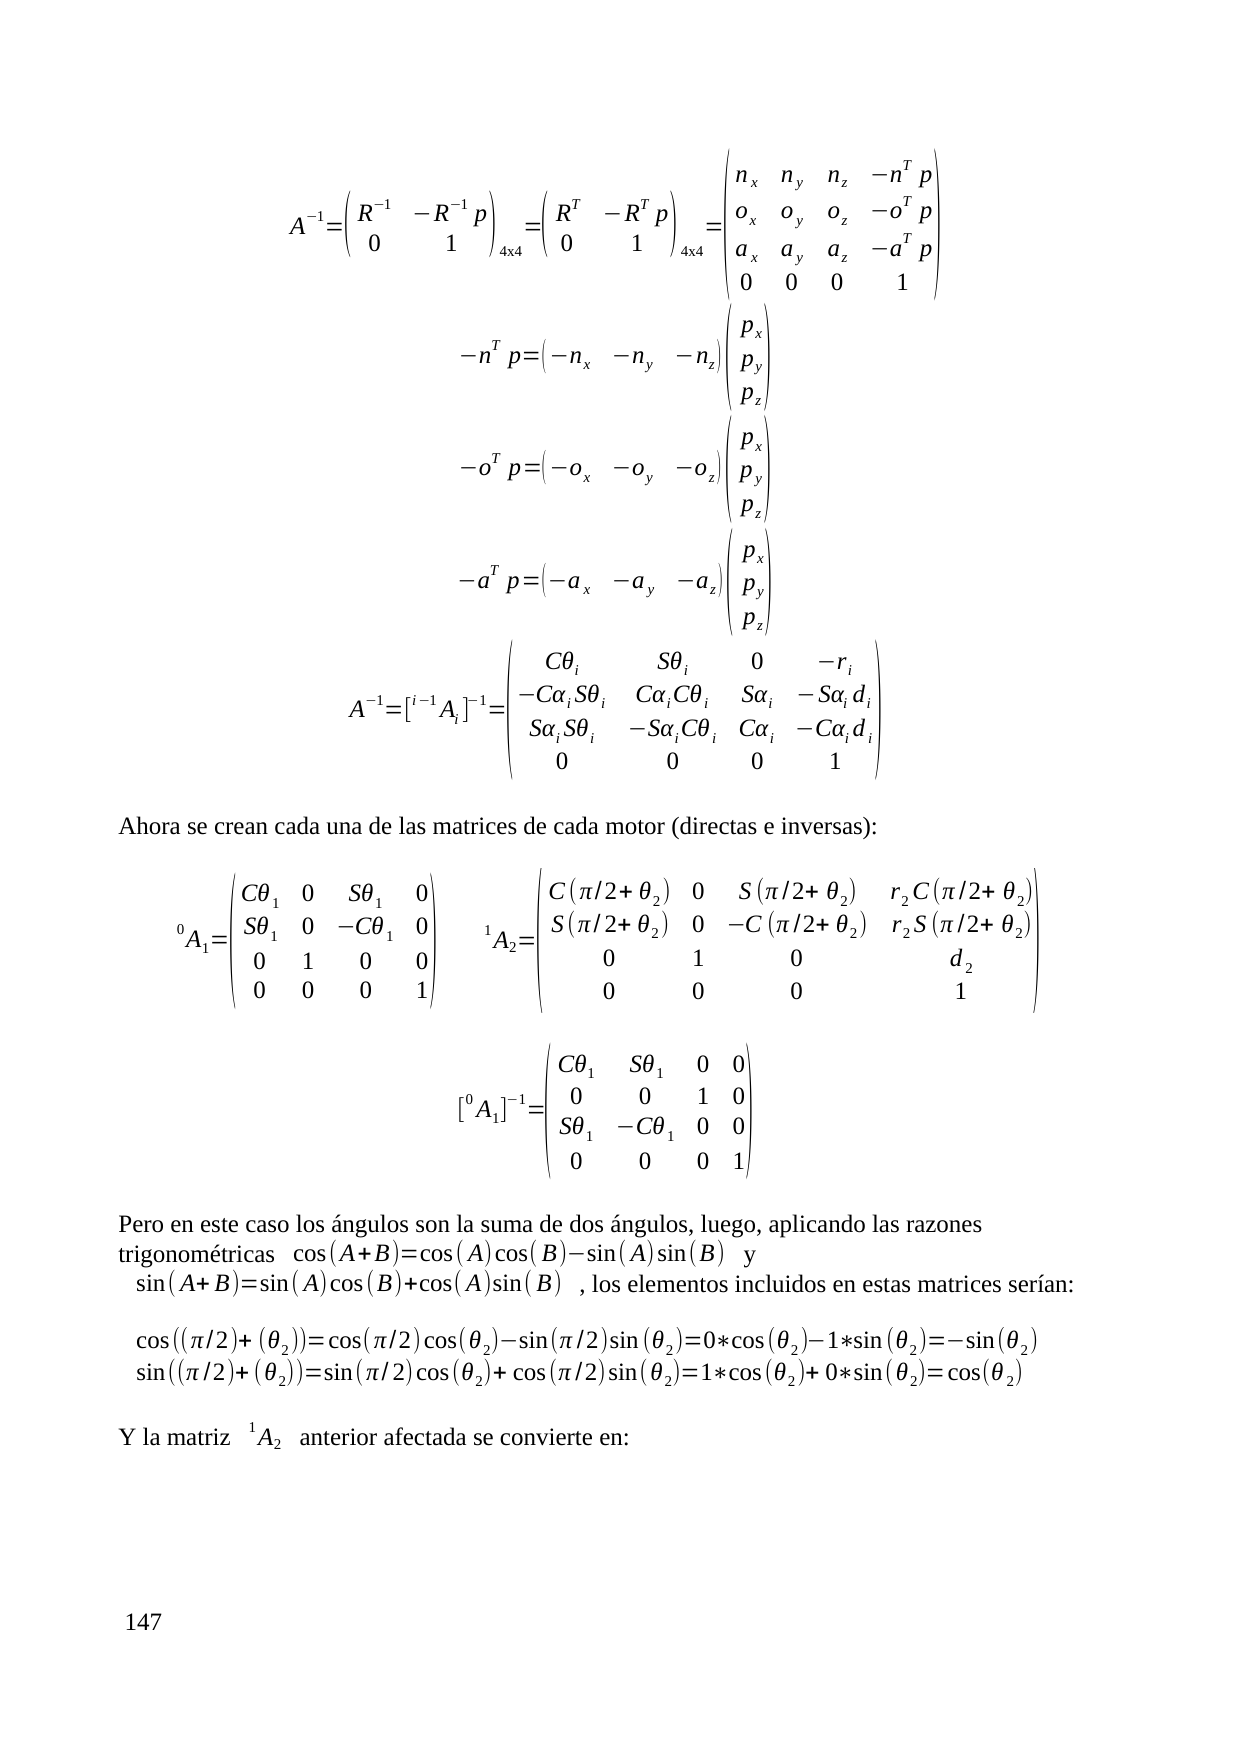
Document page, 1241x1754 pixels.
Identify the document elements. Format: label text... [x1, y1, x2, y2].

text Ahora se crean cada una de las matrices de cada motor (directas e inversas): [118, 811, 1122, 840]
text Y la matrizanterior afectada se convierte en: [118, 1419, 1122, 1454]
text Pero en este caso los ángulos son la suma de dos ángulos, luego, aplicando las razones trigonométricasy, los elementos incluidos en estas matrices serían: [118, 1209, 1122, 1298]
